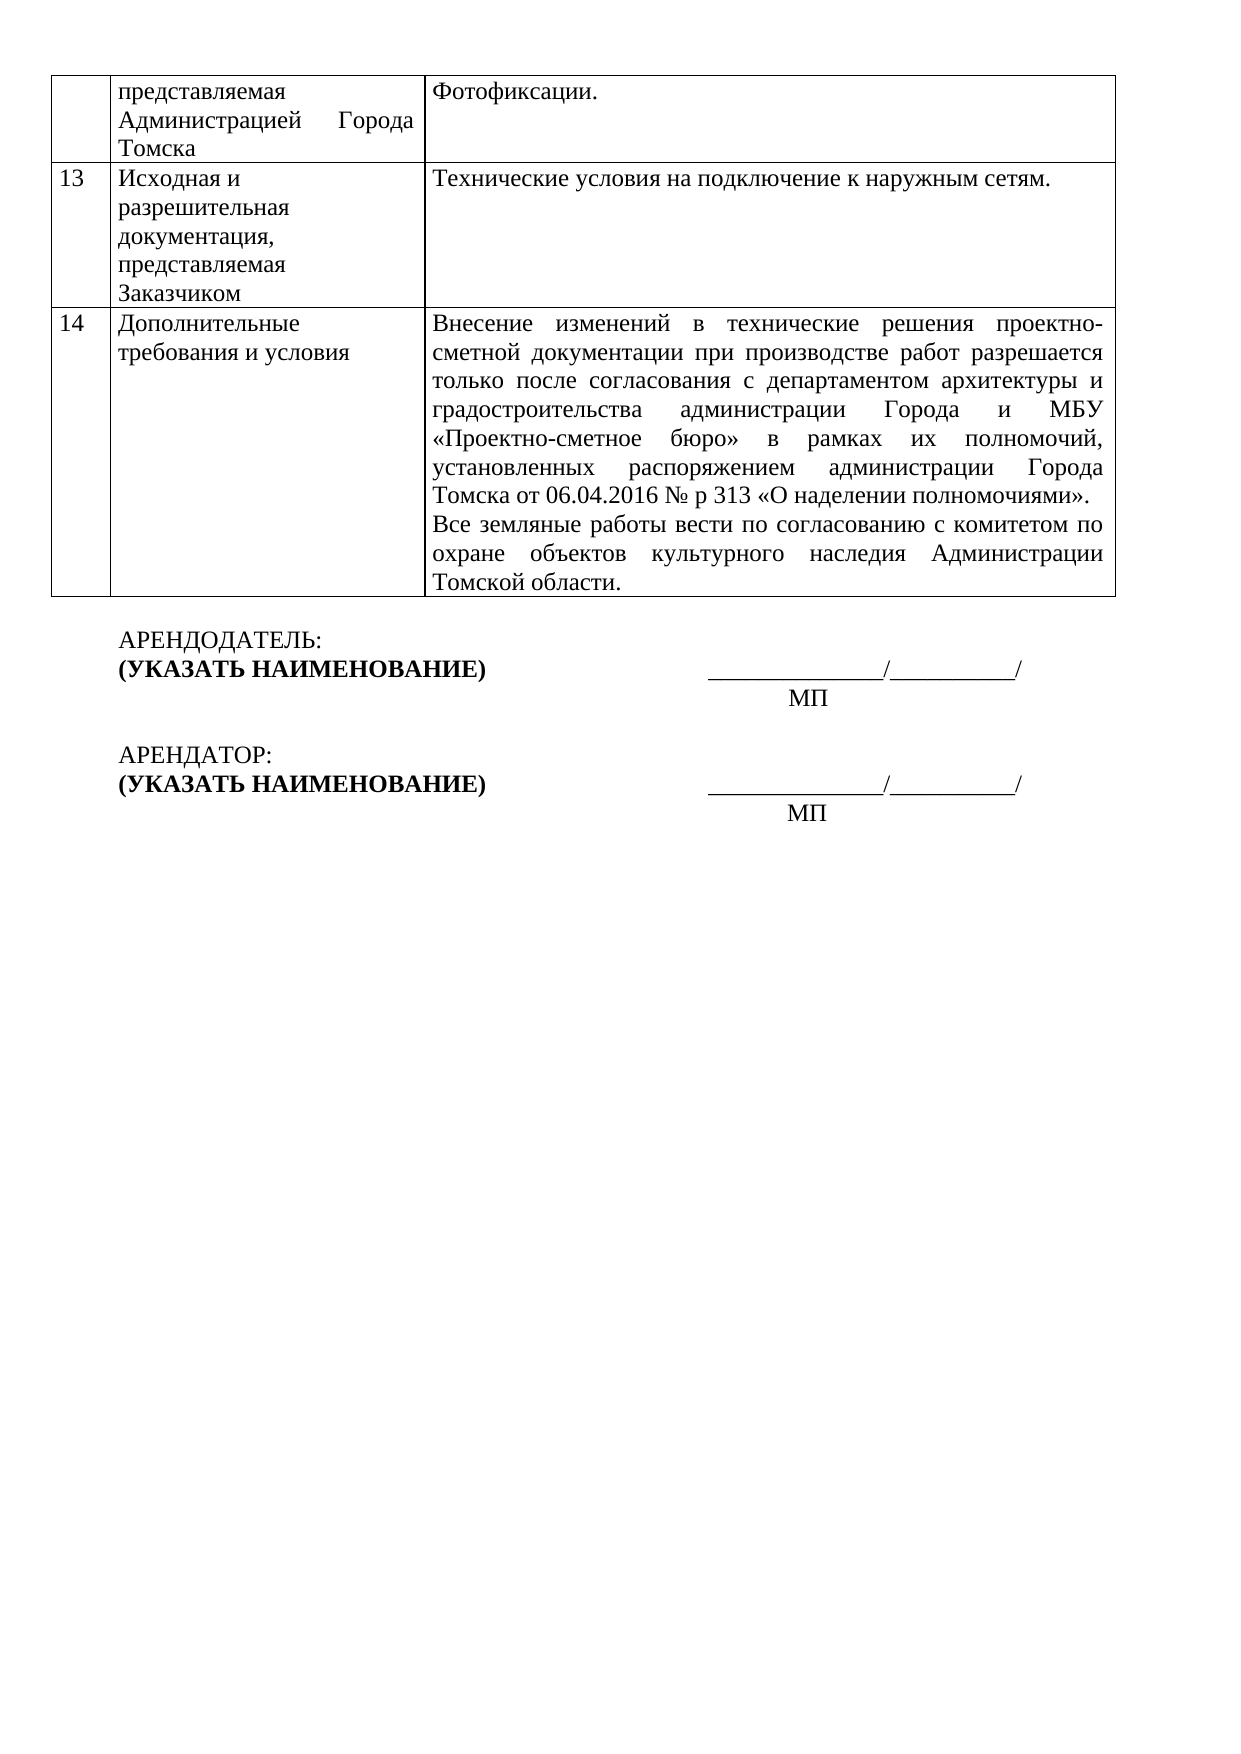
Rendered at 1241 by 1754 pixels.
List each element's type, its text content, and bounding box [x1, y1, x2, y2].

table_cell Фотофиксации. [426, 76, 1115, 162]
text (УКАЗАТЬ НАИМЕНОВАНИЕ) ______________/__________/ [118, 654, 1181, 683]
table_cell Дополнительные требования и условия [111, 308, 424, 596]
text МП [118, 683, 1181, 712]
text АРЕНДАТОР: [118, 740, 1181, 769]
table_cell 14 [52, 308, 110, 596]
text МП [118, 798, 1181, 827]
table_cell Исходная и разрешительная документация, представляемая Заказчиком [111, 163, 424, 307]
table_cell Внесение изменений в технические решения проектно-сметной документации при производстве работ разрешается только после согласования с департаментом архитектуры и градостроительства администрации Города и МБУ «Проектно-сметное бюро» в рамках их полномочий, установленных распоряжением администрации Города Томска от 06.04.2016 № р 313 «О наделении полномочиями». Все земляные работы вести по согласованию с комитетом по охране объектов культурного наследия Администрации Томской области. [426, 308, 1115, 596]
table_cell [52, 76, 110, 162]
table_cell представляемая Администрацией Города Томска [111, 76, 424, 162]
table_cell 13 [52, 163, 110, 307]
table_cell Технические условия на подключение к наружным сетям. [426, 163, 1115, 307]
text (УКАЗАТЬ НАИМЕНОВАНИЕ) ______________/__________/ [118, 769, 1181, 798]
text АРЕНДОДАТЕЛЬ: [118, 625, 1181, 654]
